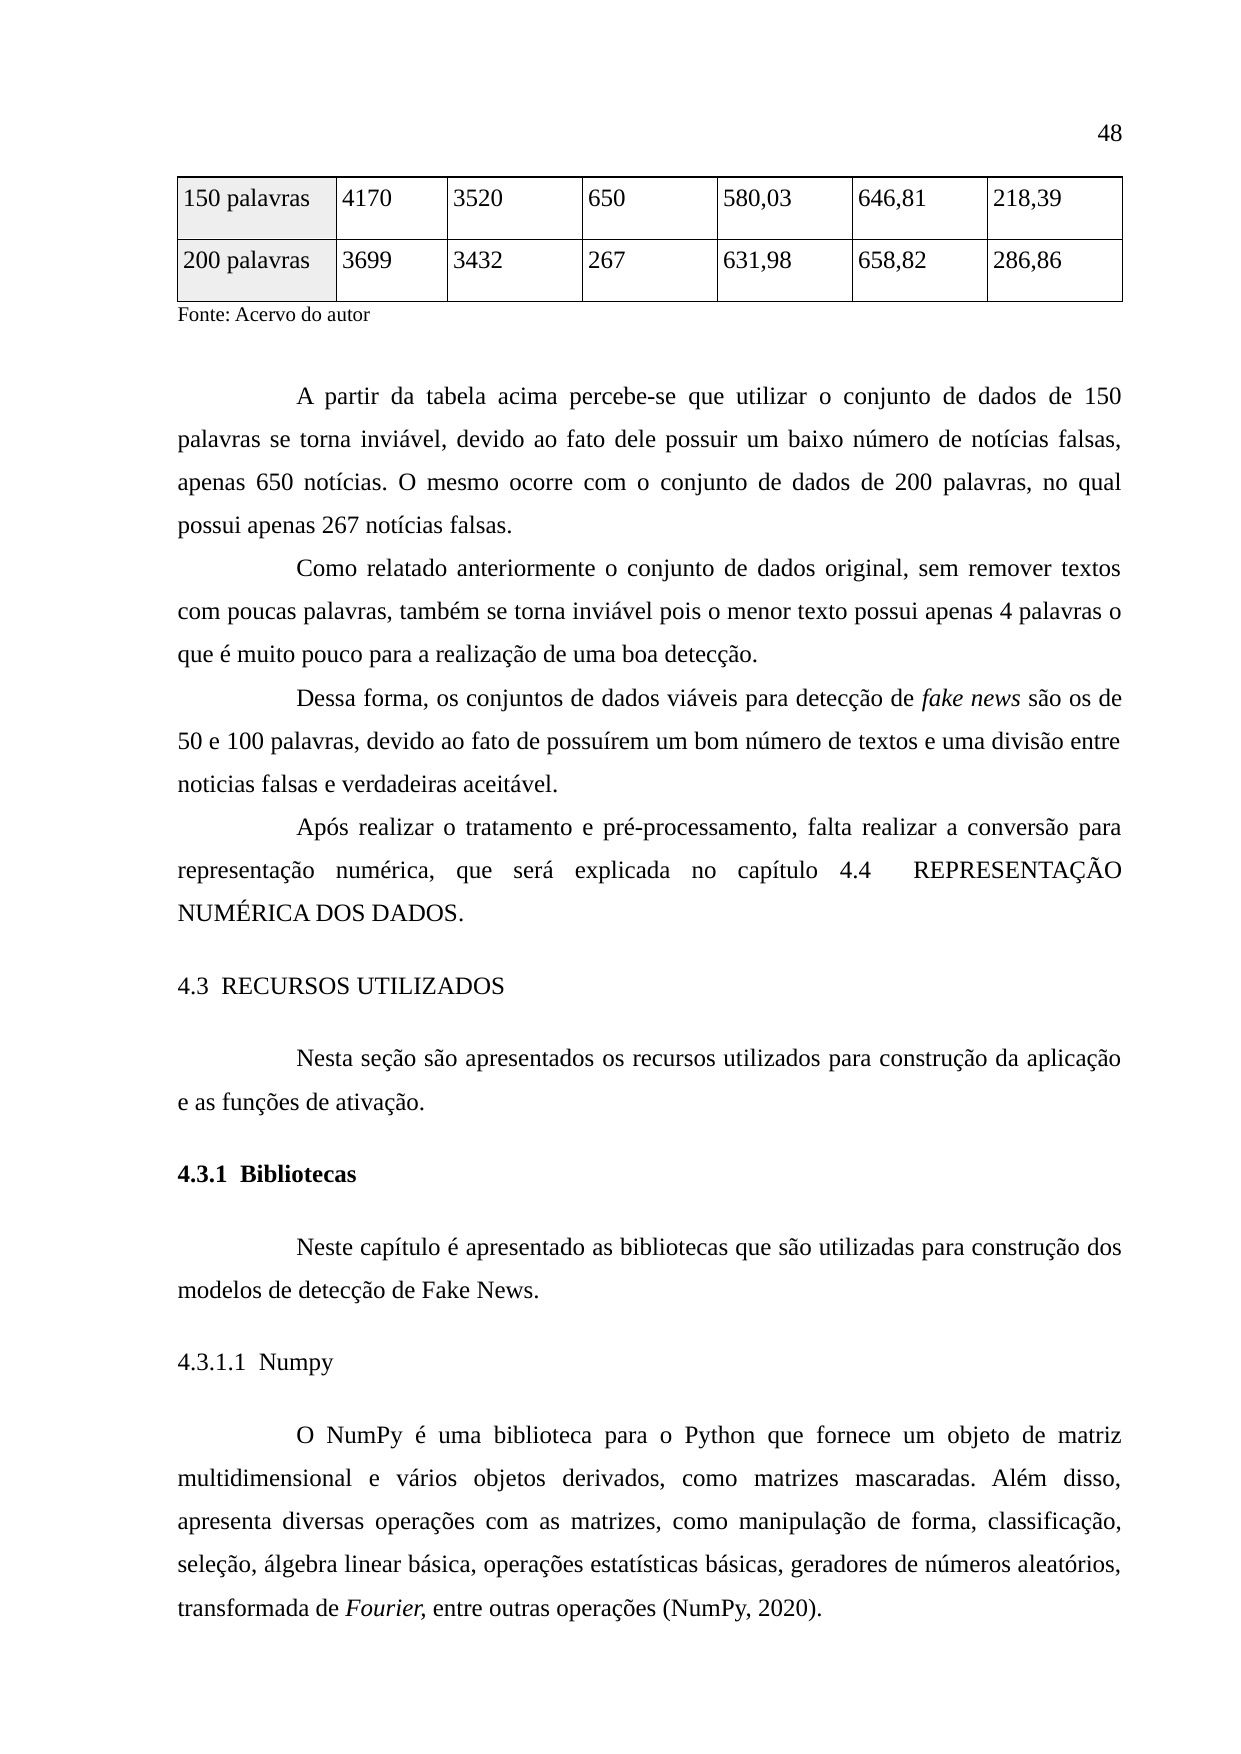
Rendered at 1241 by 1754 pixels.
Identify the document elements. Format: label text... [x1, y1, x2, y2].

table_cell 631,98 [718, 240, 852, 301]
table_cell 580,03 [718, 178, 852, 238]
table_cell 218,39 [988, 178, 1122, 238]
text O NumPy é uma biblioteca para o Python que fornece um objeto de matriz multidimensional e vários objetos derivados, como matrizes mascaradas. Além disso, apresenta diversas operações com as matrizes, como manipulação de forma, classificação, seleção, álgebra linear básica, operações estatísticas básicas, geradores de números aleatórios, transformada de Fourier, entre outras operações (NumPy, 2020). [177, 1420, 1122, 1621]
table_cell 3699 [337, 240, 447, 301]
text Após realizar o tratamento e pré-processamento, falta realizar a conversão para representação numérica, que será explicada no capítulo 4.4 REPRESENTAÇÃO NUMÉRICA DOS DADOS. [177, 812, 1122, 927]
table_cell 658,82 [853, 240, 987, 301]
text Neste capítulo é apresentado as bibliotecas que são utilizadas para construção dos modelos de detecção de Fake News. [177, 1232, 1122, 1304]
table_cell 286,86 [988, 240, 1122, 301]
table_cell 200 palavras [178, 240, 336, 301]
text Fonte: Acervo do autor [177, 302, 1122, 326]
table_cell 267 [583, 240, 717, 301]
table_cell 646,81 [853, 178, 987, 238]
text Como relatado anteriormente o conjunto de dados original, sem remover textos com poucas palavras, também se torna inviável pois o menor texto possui apenas 4 palavras o que é muito pouco para a realização de uma boa detecção. [177, 553, 1122, 668]
subtitle Numpy [177, 1347, 1122, 1376]
subtitle RECURSOS UTILIZADOS [177, 971, 1122, 999]
table_cell 3520 [448, 178, 582, 238]
table_cell 3432 [448, 240, 582, 301]
text A partir da tabela acima percebe-se que utilizar o conjunto de dados de 150 palavras se torna inviável, devido ao fato dele possuir um baixo número de notícias falsas, apenas 650 notícias. O mesmo ocorre com o conjunto de dados de 200 palavras, no qual possui apenas 267 notícias falsas. [177, 381, 1122, 539]
text Dessa forma, os conjuntos de dados viáveis para detecção de fake news são os de 50 e 100 palavras, devido ao fato de possuírem um bom número de textos e uma divisão entre noticias falsas e verdadeiras aceitável. [177, 683, 1122, 798]
text Nesta seção são apresentados os recursos utilizados para construção da aplicação e as funções de ativação. [177, 1043, 1122, 1115]
table_cell 650 [583, 178, 717, 238]
subtitle Bibliotecas [177, 1159, 1122, 1188]
table_cell 150 palavras [178, 178, 336, 238]
table_cell 4170 [337, 178, 447, 238]
